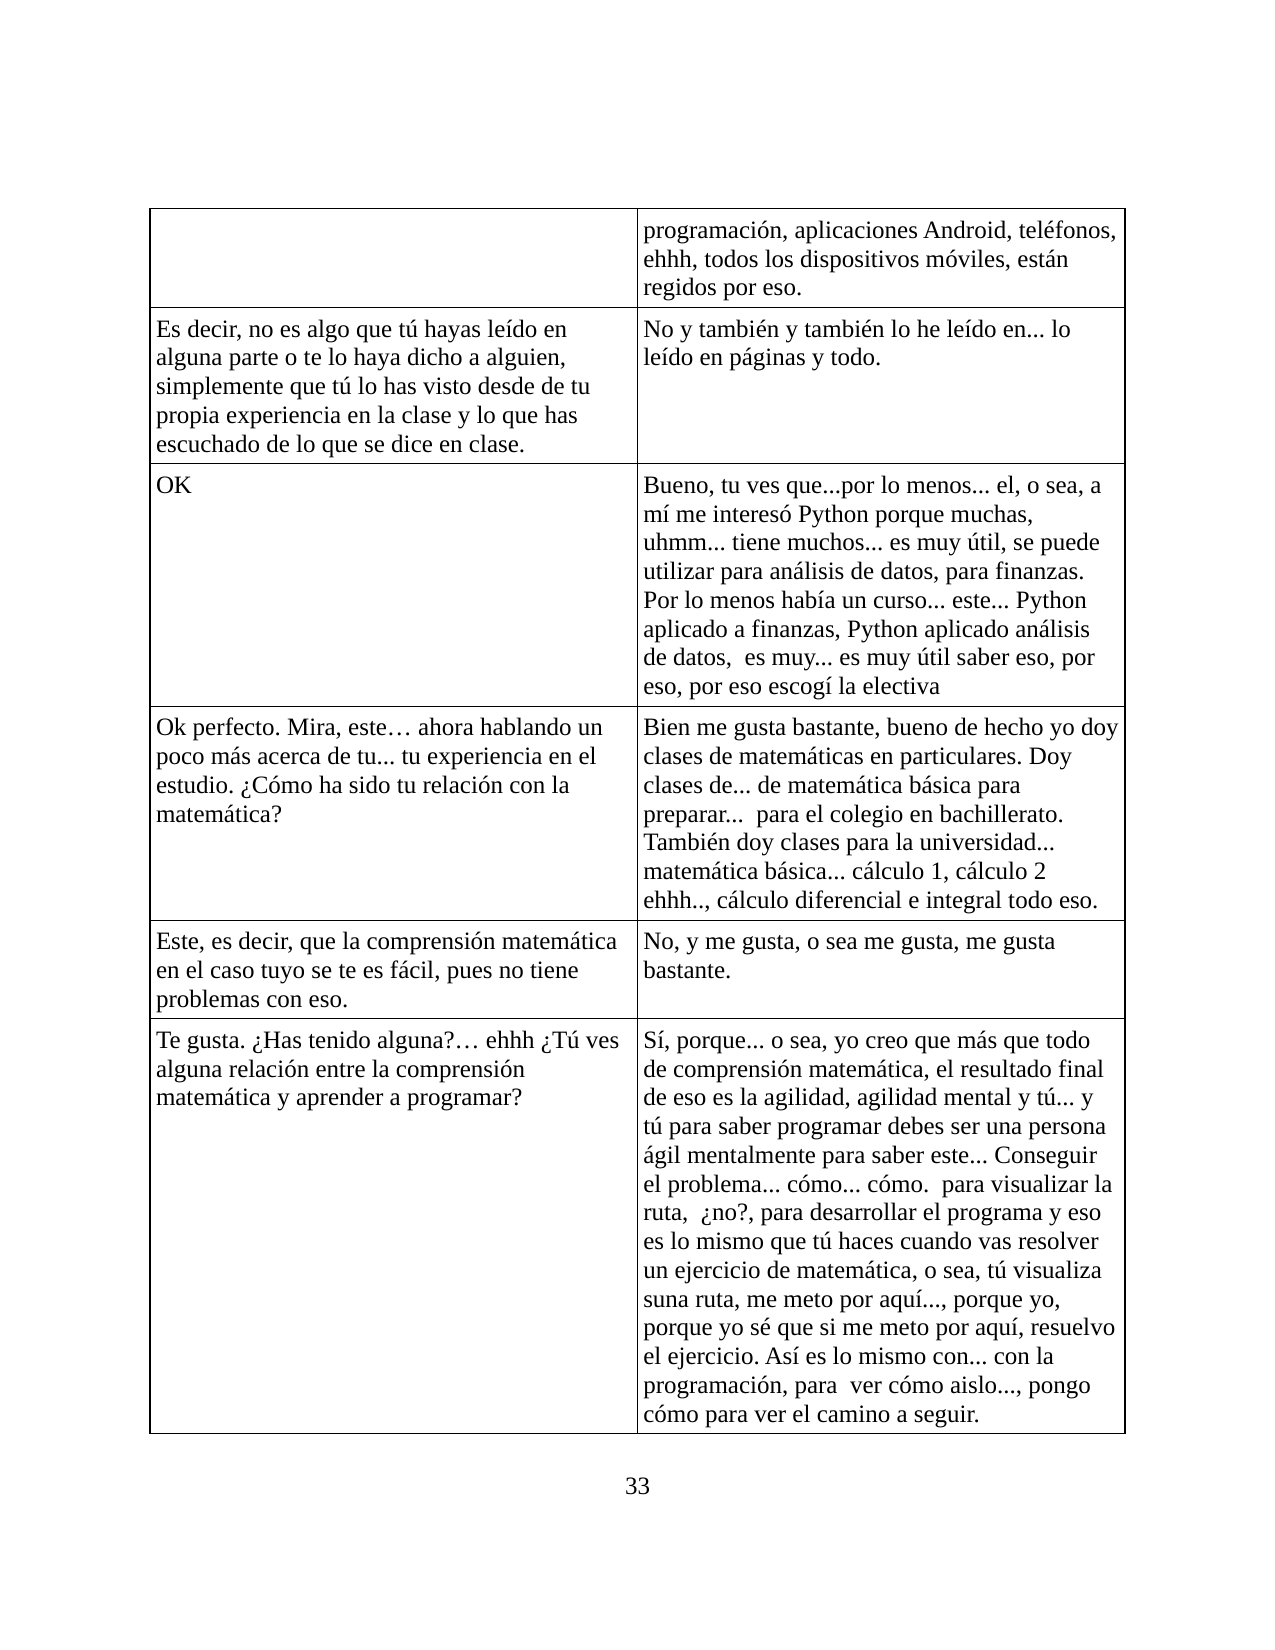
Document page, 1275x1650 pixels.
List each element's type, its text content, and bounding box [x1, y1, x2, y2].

table_cell Este, es decir, que la comprensión matemática en el caso tuyo se te es fácil, pues no tiene problemas con eso. [151, 921, 637, 1018]
table_cell No y también y también lo he leído en... lo leído en páginas y todo. [638, 308, 1124, 463]
table_cell programación, aplicaciones Android, teléfonos, ehhh, todos los dispositivos móviles, están regidos por eso. [638, 209, 1124, 307]
table_cell Sí, porque... o sea, yo creo que más que todo de comprensión matemática, el resultado final de eso es la agilidad, agilidad mental y tú... y tú para saber programar debes ser una persona ágil mentalmente para saber este... Conseguir el problema... cómo... cómo. para visualizar la ruta, ¿no?, para desarrollar el programa y eso es lo mismo que tú haces cuando vas resolver un ejercicio de matemática, o sea, tú visualiza suna ruta, me meto por aquí..., porque yo, porque yo sé que si me meto por aquí, resuelvo el ejercicio. Así es lo mismo con... con la programación, para ver cómo aislo..., pongo cómo para ver el camino a seguir. [638, 1019, 1124, 1433]
table_cell OK [151, 464, 637, 706]
table_cell Bueno, tu ves que...por lo menos... el, o sea, a mí me interesó Python porque muchas, uhmm... tiene muchos... es muy útil, se puede utilizar para análisis de datos, para finanzas. Por lo menos había un curso... este... Python aplicado a finanzas, Python aplicado análisis de datos, es muy... es muy útil saber eso, por eso, por eso escogí la electiva [638, 464, 1124, 706]
table_cell [151, 209, 637, 307]
table_cell Te gusta. ¿Has tenido alguna?… ehhh ¿Tú ves alguna relación entre la comprensión matemática y aprender a programar? [151, 1019, 637, 1433]
table_cell Bien me gusta bastante, bueno de hecho yo doy clases de matemáticas en particulares. Doy clases de... de matemática básica para preparar... para el colegio en bachillerato. También doy clases para la universidad... matemática básica... cálculo 1, cálculo 2 ehhh.., cálculo diferencial e integral todo eso. [638, 707, 1124, 919]
table_cell Ok perfecto. Mira, este… ahora hablando un poco más acerca de tu... tu experiencia en el estudio. ¿Cómo ha sido tu relación con la matemática? [151, 707, 637, 919]
table_cell Es decir, no es algo que tú hayas leído en alguna parte o te lo haya dicho a alguien, simplemente que tú lo has visto desde de tu propia experiencia en la clase y lo que has escuchado de lo que se dice en clase. [151, 308, 637, 463]
table_cell No, y me gusta, o sea me gusta, me gusta bastante. [638, 921, 1124, 1018]
